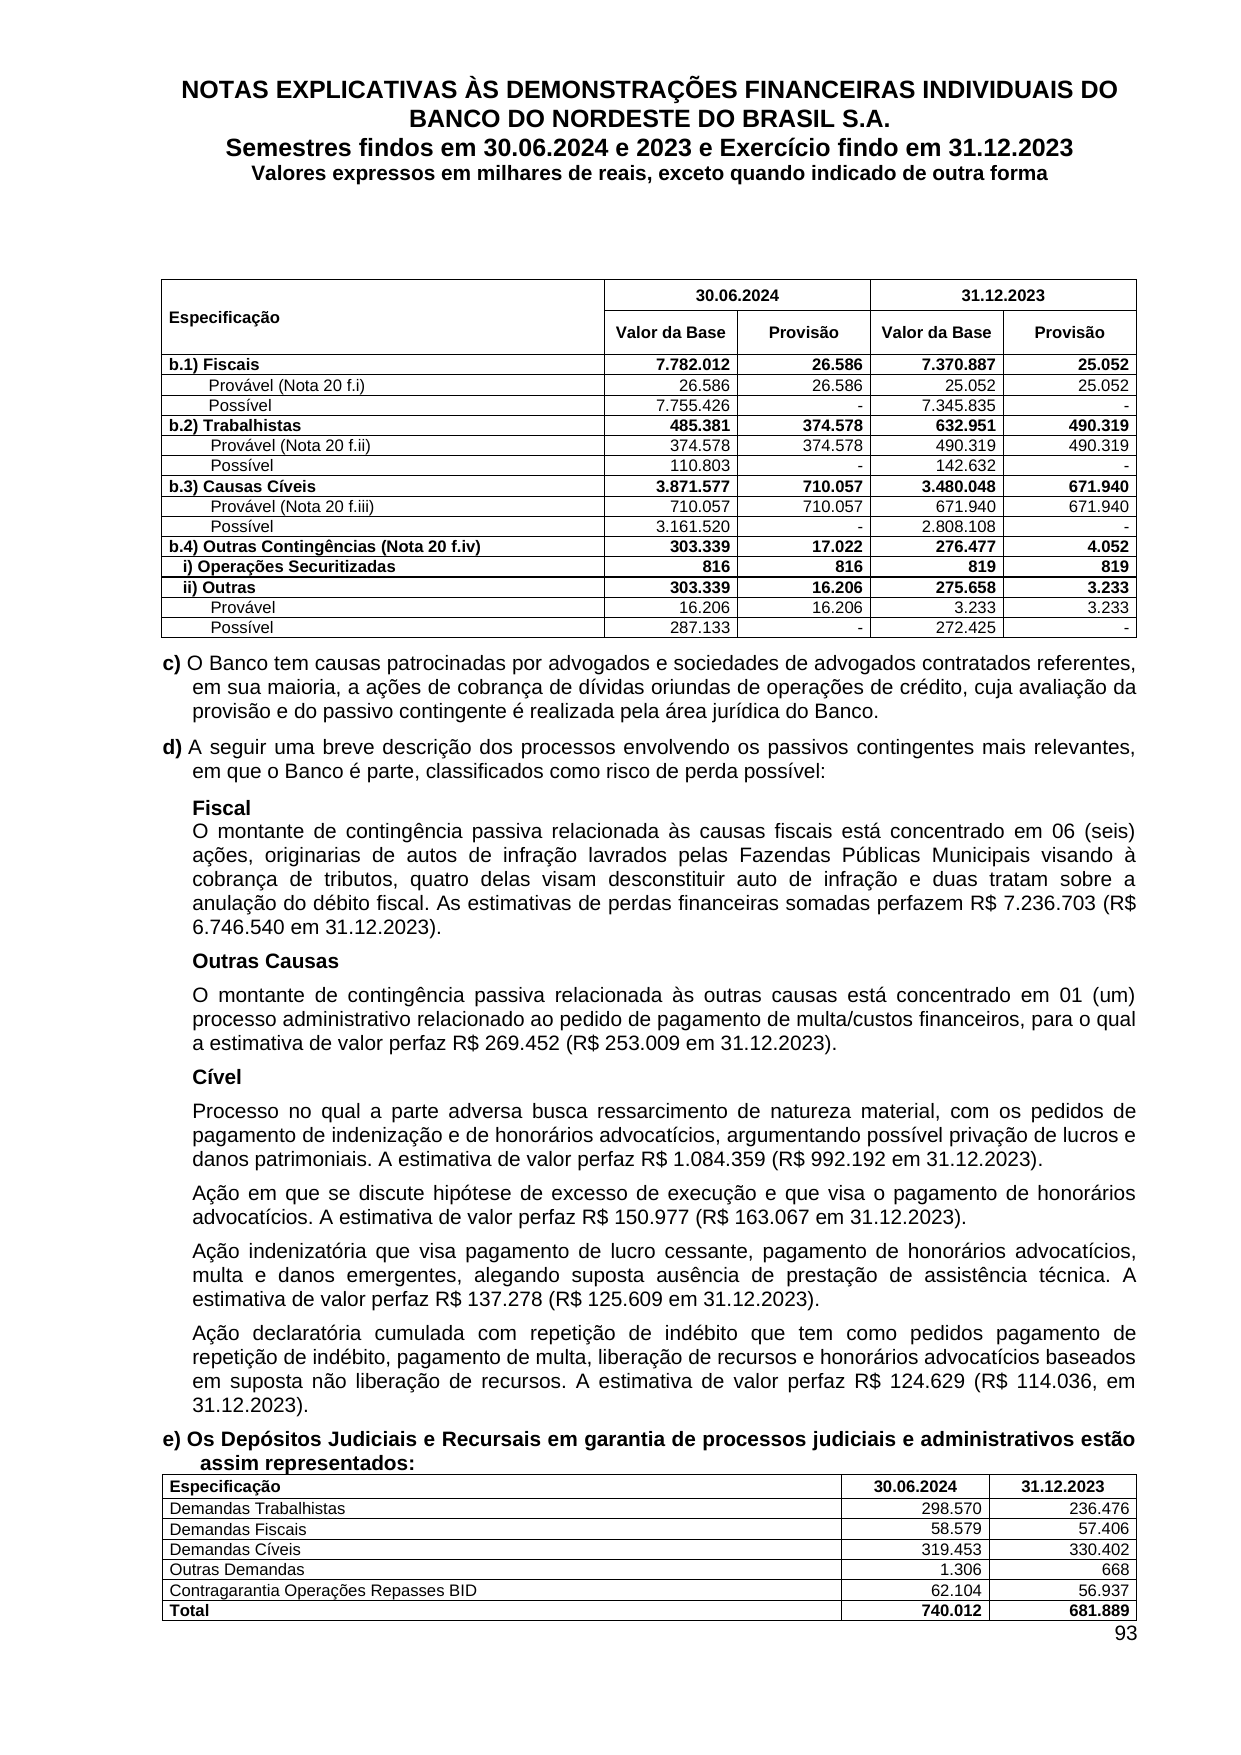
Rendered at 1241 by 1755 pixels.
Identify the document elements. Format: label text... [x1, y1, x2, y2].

table_cell b.4) Outras Contingências (Nota 20 f.iv) [162, 537, 604, 556]
table_cell 490.319 [1004, 416, 1136, 435]
table_cell Demandas Cíveis [163, 1540, 841, 1559]
table_cell 25.052 [871, 375, 1003, 394]
table_cell 4.052 [1004, 537, 1136, 556]
table_cell ii) Outras [162, 578, 604, 597]
table_cell 710.057 [605, 497, 737, 516]
table_cell Valor da Base [871, 311, 1003, 354]
table_cell Provável (Nota 20 f.i) [162, 375, 604, 394]
table_cell i) Operações Securitizadas [162, 557, 604, 576]
table_header 31.12.2023 [990, 1475, 1136, 1498]
table_cell 25.052 [1004, 355, 1136, 374]
list O montante de contingência passiva relacionada às causas fiscais está concentrado em 06 (seis) ações, originarias de autos de infração lavrados pelas Fazendas Públicas Municipais visando à cobrança de tributos, quatro delas visam desconstituir auto de infração e duas tratam sobre a anulação do débito fiscal. As estimativas de perdas financeiras somadas perfazem R$ 7.236.703 (R$ 6.746.540 em 31.12.2023). [192, 819, 1137, 939]
list Cível [192, 1065, 1137, 1089]
list Processo no qual a parte adversa busca ressarcimento de natureza material, com os pedidos de pagamento de indenização e de honorários advocatícios, argumentando possível privação de lucros e danos patrimoniais. A estimativa de valor perfaz R$ 1.084.359 (R$ 992.192 em 31.12.2023). [192, 1099, 1137, 1171]
table_cell 298.570 [842, 1499, 989, 1518]
list A seguir uma breve descrição dos processos envolvendo os passivos contingentes mais relevantes, em que o Banco é parte, classificados como risco de perda possível: [162, 735, 1137, 783]
table_cell 330.402 [990, 1540, 1136, 1559]
table_cell Possível [162, 618, 604, 637]
table_cell - [1004, 396, 1136, 415]
table_cell 710.057 [738, 497, 870, 516]
table_cell 58.579 [842, 1519, 989, 1539]
table_cell 303.339 [605, 578, 737, 597]
table_cell 490.319 [1004, 436, 1136, 455]
table_cell 7.345.835 [871, 396, 1003, 415]
table_cell 3.233 [1004, 578, 1136, 597]
table_cell 236.476 [990, 1499, 1136, 1518]
list Ação indenizatória que visa pagamento de lucro cessante, pagamento de honorários advocatícios, multa e danos emergentes, alegando suposta ausência de prestação de assistência técnica. A estimativa de valor perfaz R$ 137.278 (R$ 125.609 em 31.12.2023). [192, 1239, 1137, 1311]
table_cell Outras Demandas [163, 1560, 841, 1579]
table_cell 62.104 [842, 1580, 989, 1599]
table_cell Provável (Nota 20 f.ii) [162, 436, 604, 455]
table_header 30.06.2024 [605, 280, 870, 310]
table_cell 3.480.048 [871, 476, 1003, 496]
table_cell 819 [1004, 557, 1136, 576]
table_cell - [1004, 517, 1136, 536]
table_cell Provável (Nota 20 f.iii) [162, 497, 604, 516]
table_header 30.06.2024 [842, 1475, 989, 1498]
table_cell Possível [162, 517, 604, 536]
table_cell 374.578 [605, 436, 737, 455]
table_cell 276.477 [871, 537, 1003, 556]
list Outras Causas [192, 949, 1137, 973]
table_cell Provisão [1004, 311, 1136, 354]
table_cell 319.453 [842, 1540, 989, 1559]
table_cell - [1004, 618, 1136, 637]
table_cell 26.586 [605, 375, 737, 394]
table_cell Provisão [738, 311, 870, 354]
table_cell Total [163, 1601, 841, 1620]
table_cell Valor da Base [605, 311, 737, 354]
table_cell 16.206 [605, 598, 737, 617]
table_cell 819 [871, 557, 1003, 576]
table_cell 56.937 [990, 1580, 1136, 1599]
table_cell 303.339 [605, 537, 737, 556]
table_cell 3.233 [871, 598, 1003, 617]
table_cell 17.022 [738, 537, 870, 556]
list O montante de contingência passiva relacionada às outras causas está concentrado em 01 (um) processo administrativo relacionado ao pedido de pagamento de multa/custos financeiros, para o qual a estimativa de valor perfaz R$ 269.452 (R$ 253.009 em 31.12.2023). [192, 983, 1137, 1055]
table_header 31.12.2023 [871, 280, 1136, 310]
table_cell 816 [738, 557, 870, 576]
table_cell b.3) Causas Cíveis [162, 476, 604, 496]
table_cell 26.586 [738, 355, 870, 374]
table_cell Contragarantia Operações Repasses BID [163, 1580, 841, 1599]
table_cell - [738, 517, 870, 536]
table_cell 272.425 [871, 618, 1003, 637]
table_cell 25.052 [1004, 375, 1136, 394]
table_cell Possível [162, 396, 604, 415]
table_cell 632.951 [871, 416, 1003, 435]
table_cell 681.889 [990, 1601, 1136, 1620]
table_cell 740.012 [842, 1601, 989, 1620]
text Fiscal [192, 795, 1137, 819]
table_cell 57.406 [990, 1519, 1136, 1539]
table_cell 668 [990, 1560, 1136, 1579]
table_cell 7.370.887 [871, 355, 1003, 374]
table_cell 3.871.577 [605, 476, 737, 496]
table_cell 490.319 [871, 436, 1003, 455]
table_cell 16.206 [738, 598, 870, 617]
table_cell 816 [605, 557, 737, 576]
table_cell b.1) Fiscais [162, 355, 604, 374]
table_cell b.2) Trabalhistas [162, 416, 604, 435]
table_cell - [738, 396, 870, 415]
table_cell 26.586 [738, 375, 870, 394]
table_cell Possível [162, 456, 604, 475]
table_cell 2.808.108 [871, 517, 1003, 536]
table_cell Provável [162, 598, 604, 617]
table_cell 275.658 [871, 578, 1003, 597]
table_cell 485.381 [605, 416, 737, 435]
table_cell 7.755.426 [605, 396, 737, 415]
table_cell - [738, 618, 870, 637]
table_cell 142.632 [871, 456, 1003, 475]
table_cell - [1004, 456, 1136, 475]
table_cell 3.233 [1004, 598, 1136, 617]
table_cell 3.161.520 [605, 517, 737, 536]
table_cell 671.940 [1004, 497, 1136, 516]
list Ação declaratória cumulada com repetição de indébito que tem como pedidos pagamento de repetição de indébito, pagamento de multa, liberação de recursos e honorários advocatícios baseados em suposta não liberação de recursos. A estimativa de valor perfaz R$ 124.629 (R$ 114.036, em 31.12.2023). [192, 1321, 1137, 1416]
table_cell Demandas Fiscais [163, 1519, 841, 1539]
table_header Especificação [163, 1475, 841, 1498]
list Os Depósitos Judiciais e Recursais em garantia de processos judiciais e administrativos estão assim representados: [162, 1426, 1137, 1474]
table_cell Demandas Trabalhistas [163, 1499, 841, 1518]
table_cell 16.206 [738, 578, 870, 597]
table_cell 7.782.012 [605, 355, 737, 374]
table_cell 710.057 [738, 476, 870, 496]
table_cell 671.940 [1004, 476, 1136, 496]
table_cell 287.133 [605, 618, 737, 637]
table_cell 374.578 [738, 416, 870, 435]
list O Banco tem causas patrocinadas por advogados e sociedades de advogados contratados referentes, em sua maioria, a ações de cobrança de dívidas oriundas de operações de crédito, cuja avaliação da provisão e do passivo contingente é realizada pela área jurídica do Banco. [162, 651, 1137, 722]
table_header Especificação [162, 280, 604, 354]
list Ação em que se discute hipótese de excesso de execução e que visa o pagamento de honorários advocatícios. A estimativa de valor perfaz R$ 150.977 (R$ 163.067 em 31.12.2023). [192, 1181, 1137, 1229]
table_cell 110.803 [605, 456, 737, 475]
table_cell 1.306 [842, 1560, 989, 1579]
table_cell 671.940 [871, 497, 1003, 516]
table_cell - [738, 456, 870, 475]
table_cell 374.578 [738, 436, 870, 455]
